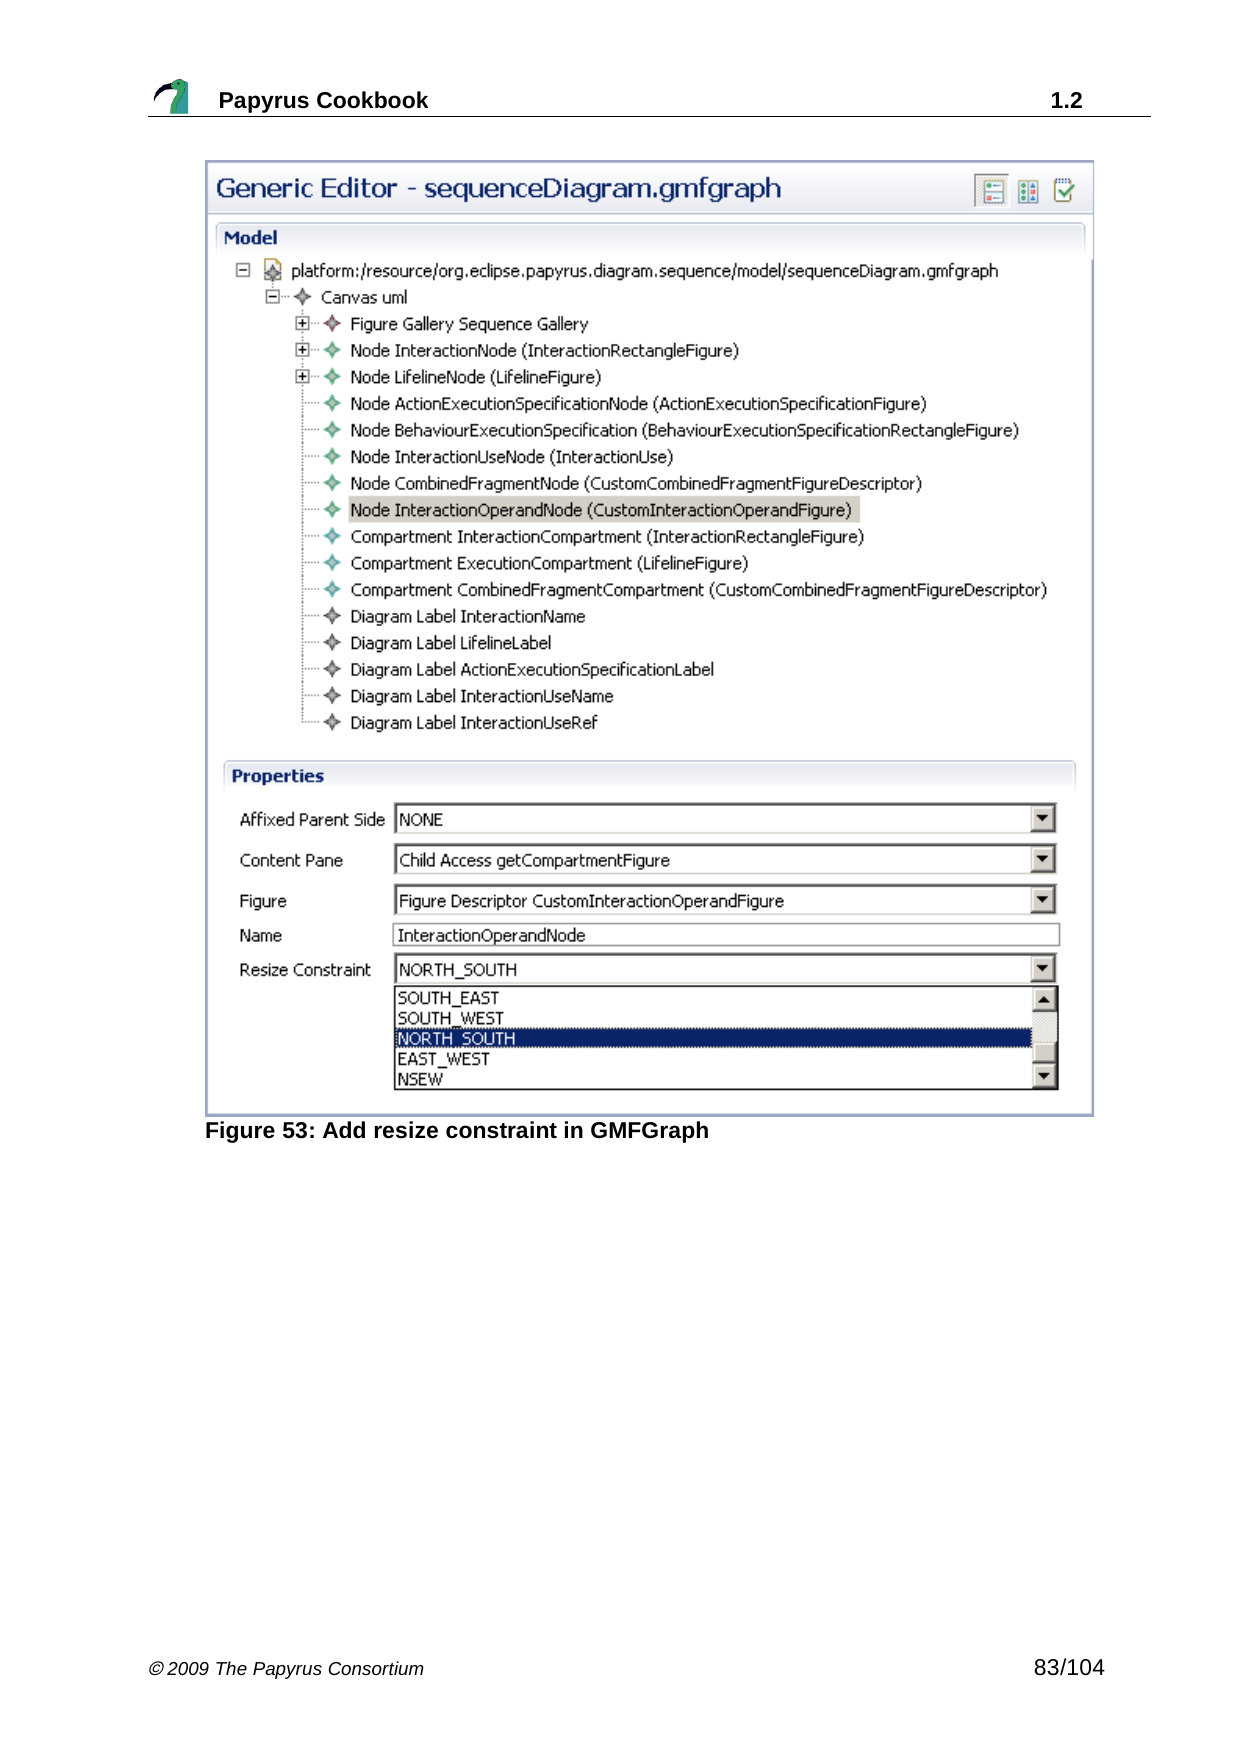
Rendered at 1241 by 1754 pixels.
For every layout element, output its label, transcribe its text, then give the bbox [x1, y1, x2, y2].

picture [205, 160, 1095, 1117]
text Figure 53: Add resize constraint in GMFGraph [205, 1117, 1094, 1144]
picture [153, 79, 189, 114]
